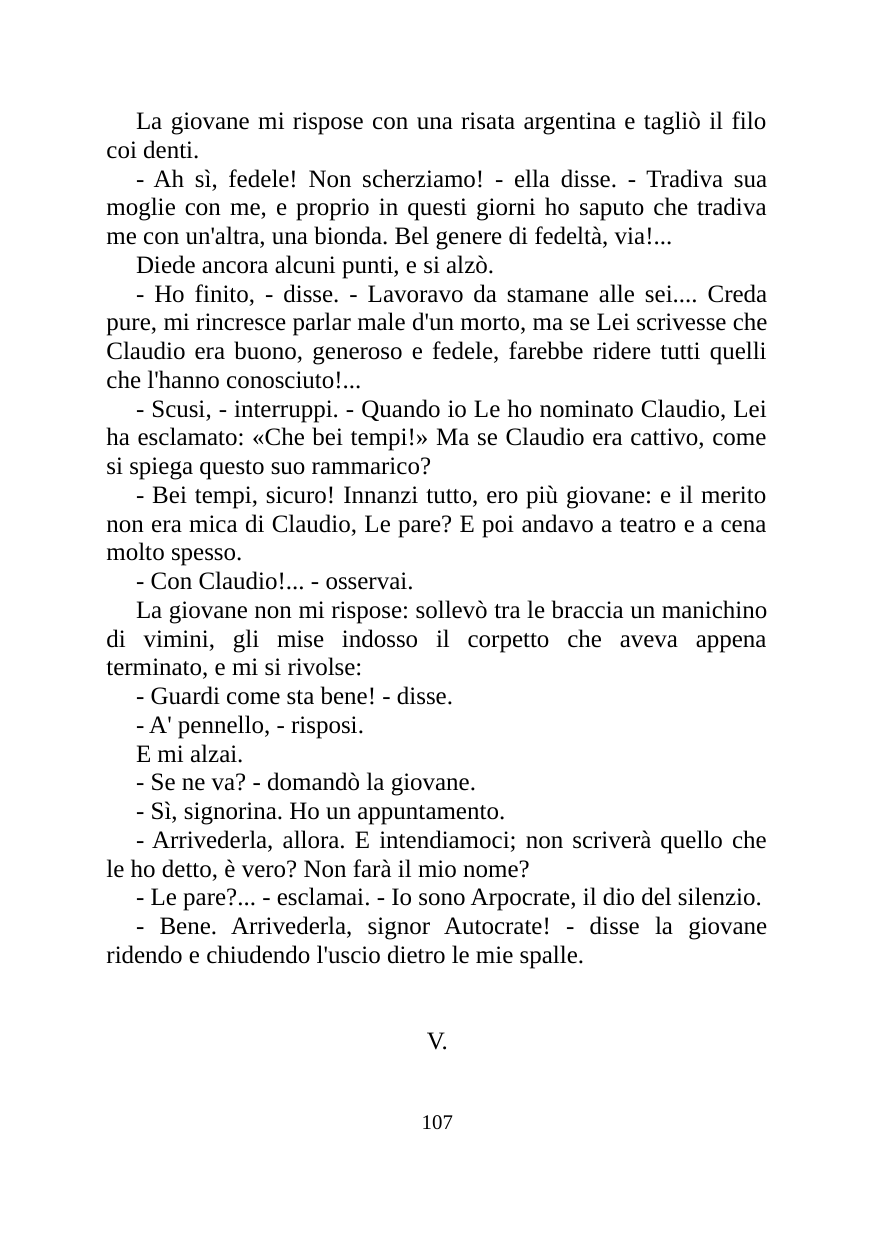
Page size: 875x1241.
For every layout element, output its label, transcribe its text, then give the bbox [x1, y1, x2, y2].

text E mi alzai. [106, 739, 768, 767]
text La giovane non mi rispose: sollevò tra le braccia un manichino di vimini, gli mise indosso il corpetto che aveva appena terminato, e mi si rivolse: [106, 595, 768, 681]
text - Bene. Arrivederla, signor Autocrate! - disse la giovane ridendo e chiudendo l'uscio dietro le mie spalle. [106, 911, 768, 969]
text - Le pare?... - esclamai. - Io sono Arpocrate, il dio del silenzio. [106, 882, 768, 911]
text La giovane mi rispose con una risata argentina e tagliò il filo coi denti. [106, 106, 768, 164]
text - Ah sì, fedele! Non scherziamo! - ella disse. - Tradiva sua moglie con me, e proprio in questi giorni ho saputo che tradiva me con un'altra, una bionda. Bel genere di fedeltà, via!... [106, 164, 768, 250]
text - Guardi come sta bene! - disse. [106, 681, 768, 710]
text - Scusi, - interruppi. - Quando io Le ho nominato Claudio, Lei ha esclamato: «Che bei tempi!» Ma se Claudio era cattivo, come si spiega questo suo rammarico? [106, 394, 768, 480]
text Diede ancora alcuni punti, e si alzò. [106, 250, 768, 279]
text V. [106, 1026, 768, 1055]
text - Ho finito, - disse. - Lavoravo da stamane alle sei.... Creda pure, mi rincresce parlar male d'un morto, ma se Lei scrivesse che Claudio era buono, generoso e fedele, farebbe ridere tutti quelli che l'hanno conosciuto!... [106, 279, 768, 394]
text - Sì, signorina. Ho un appuntamento. [106, 796, 768, 825]
text - Se ne va? - domandò la giovane. [106, 767, 768, 796]
text - Arrivederla, allora. E intendiamoci; non scriverà quello che le ho detto, è vero? Non farà il mio nome? [106, 825, 768, 882]
text - Bei tempi, sicuro! Innanzi tutto, ero più giovane: e il merito non era mica di Claudio, Le pare? E poi andavo a teatro e a cena molto spesso. [106, 480, 768, 566]
text - A' pennello, - risposi. [106, 710, 768, 739]
text - Con Claudio!... - osservai. [106, 566, 768, 595]
